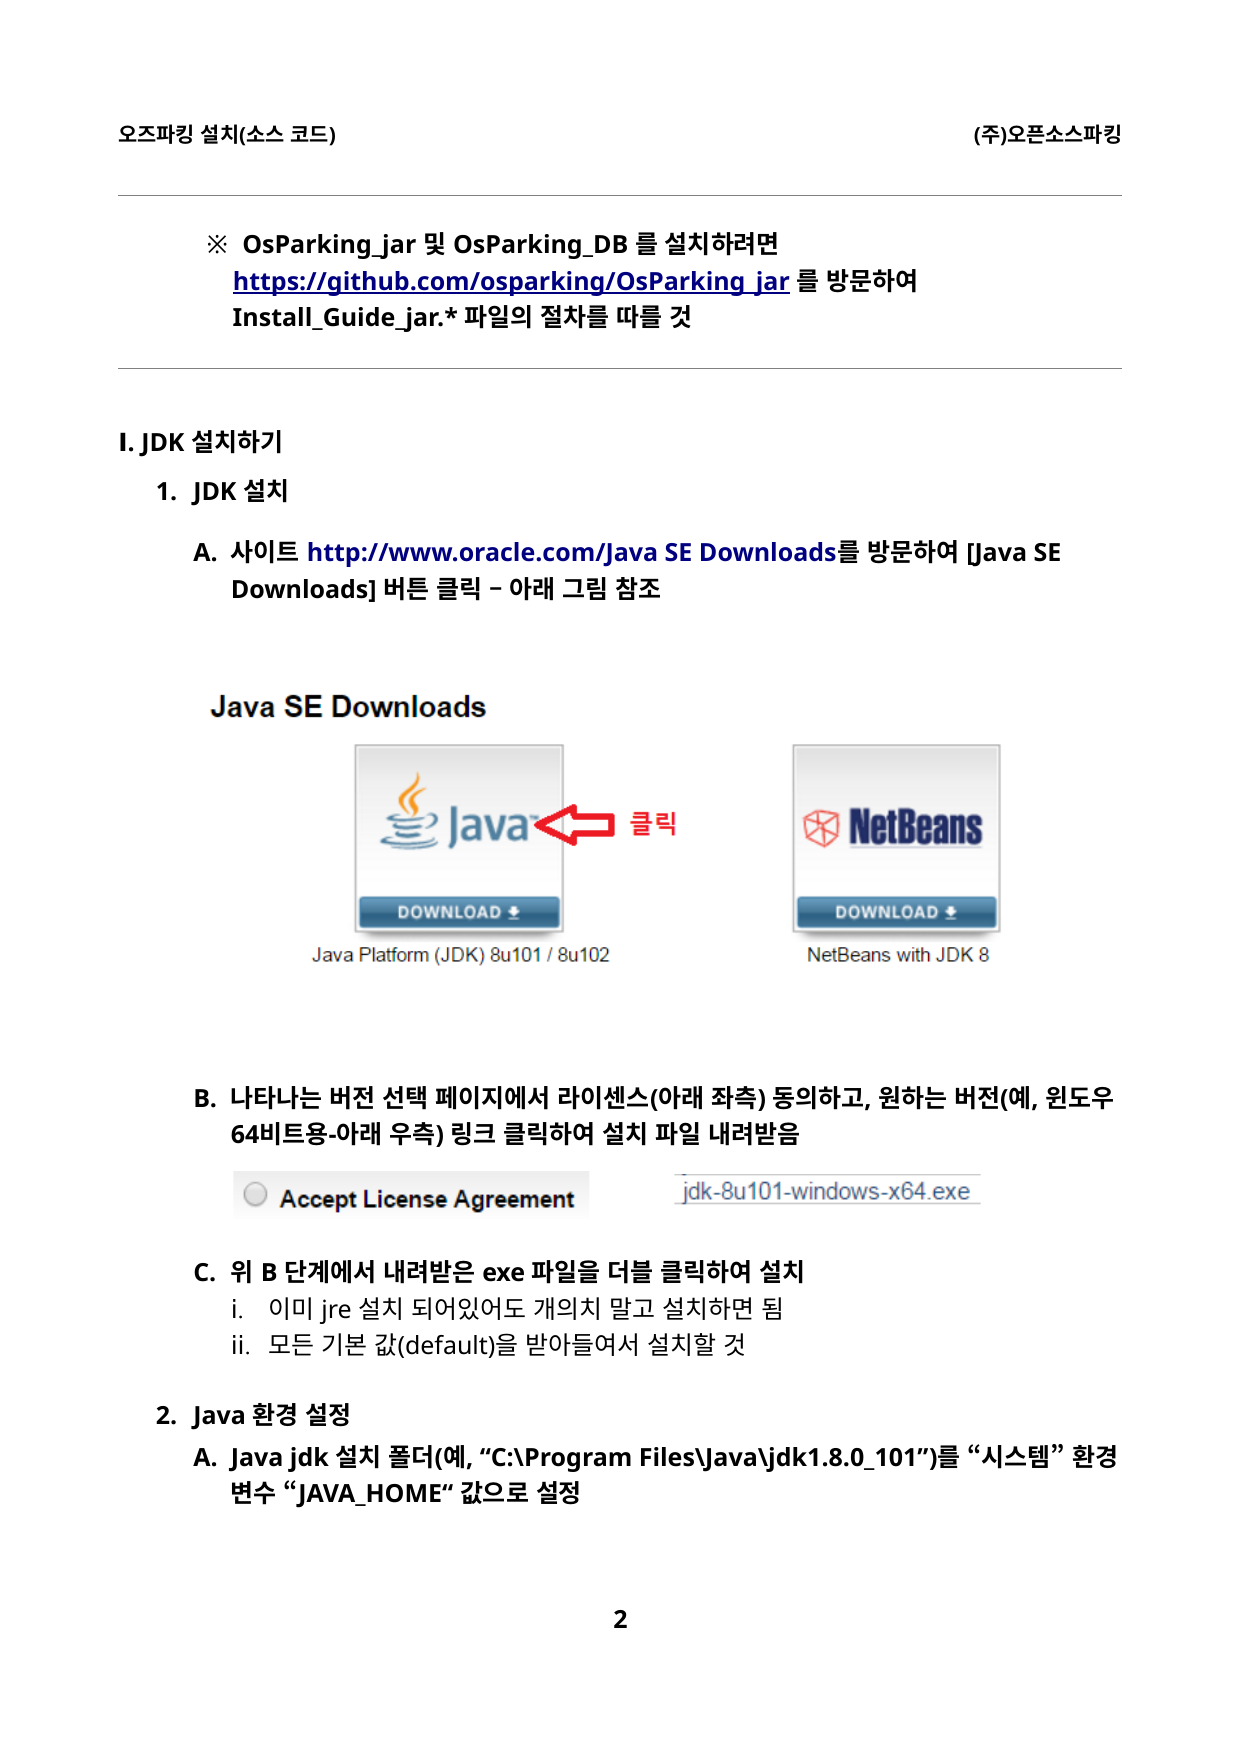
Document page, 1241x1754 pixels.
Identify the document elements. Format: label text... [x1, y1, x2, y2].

list OsParking_jar 및 OsParking_DB 를 설치하려면 https://github.com/osparking/OsParking_jar 를 방문하여 Install_Guide_jar.* 파일의 절차를 따를 것 [207, 225, 1122, 351]
picture [195, 673, 1045, 976]
picture [674, 1174, 981, 1211]
list 나타나는 버전 선택 페이지에서 라이센스(아래 좌측) 동의하고, 원하는 버전(예, 윈도우 64비트용-아래 우측) 링크 클릭하여 설치 파일 내려받음 [193, 1078, 1122, 1253]
list 모든 기본 값(default)을 받아들여서 설치할 것 [231, 1325, 1122, 1362]
list 이미 jre 설치 되어있어도 개의치 말고 설치하면 됨 [231, 1289, 1122, 1325]
picture [233, 1171, 590, 1219]
list 사이트 http://www.oracle.com/Java SE Downloads를 방문하여 [Java SE Downloads] 버튼 클릭 – 아래 그림 참조 [193, 533, 1122, 639]
list Java jdk 설치 폴더(예, “C:\Program Files\Java\jdk1.8.0_101”)를 “시스템” 환경 변수 “JAVA_HOME“ 값으로 설정 [193, 1437, 1122, 1544]
subtitle Java 환경 설정 [156, 1396, 1122, 1432]
subtitle Ⅰ. JDK 설치하기 [118, 422, 1122, 459]
list 위 B 단계에서 내려받은 exe 파일을 더블 클릭하여 설치 [193, 1253, 1122, 1289]
subtitle JDK 설치 [156, 471, 1122, 530]
